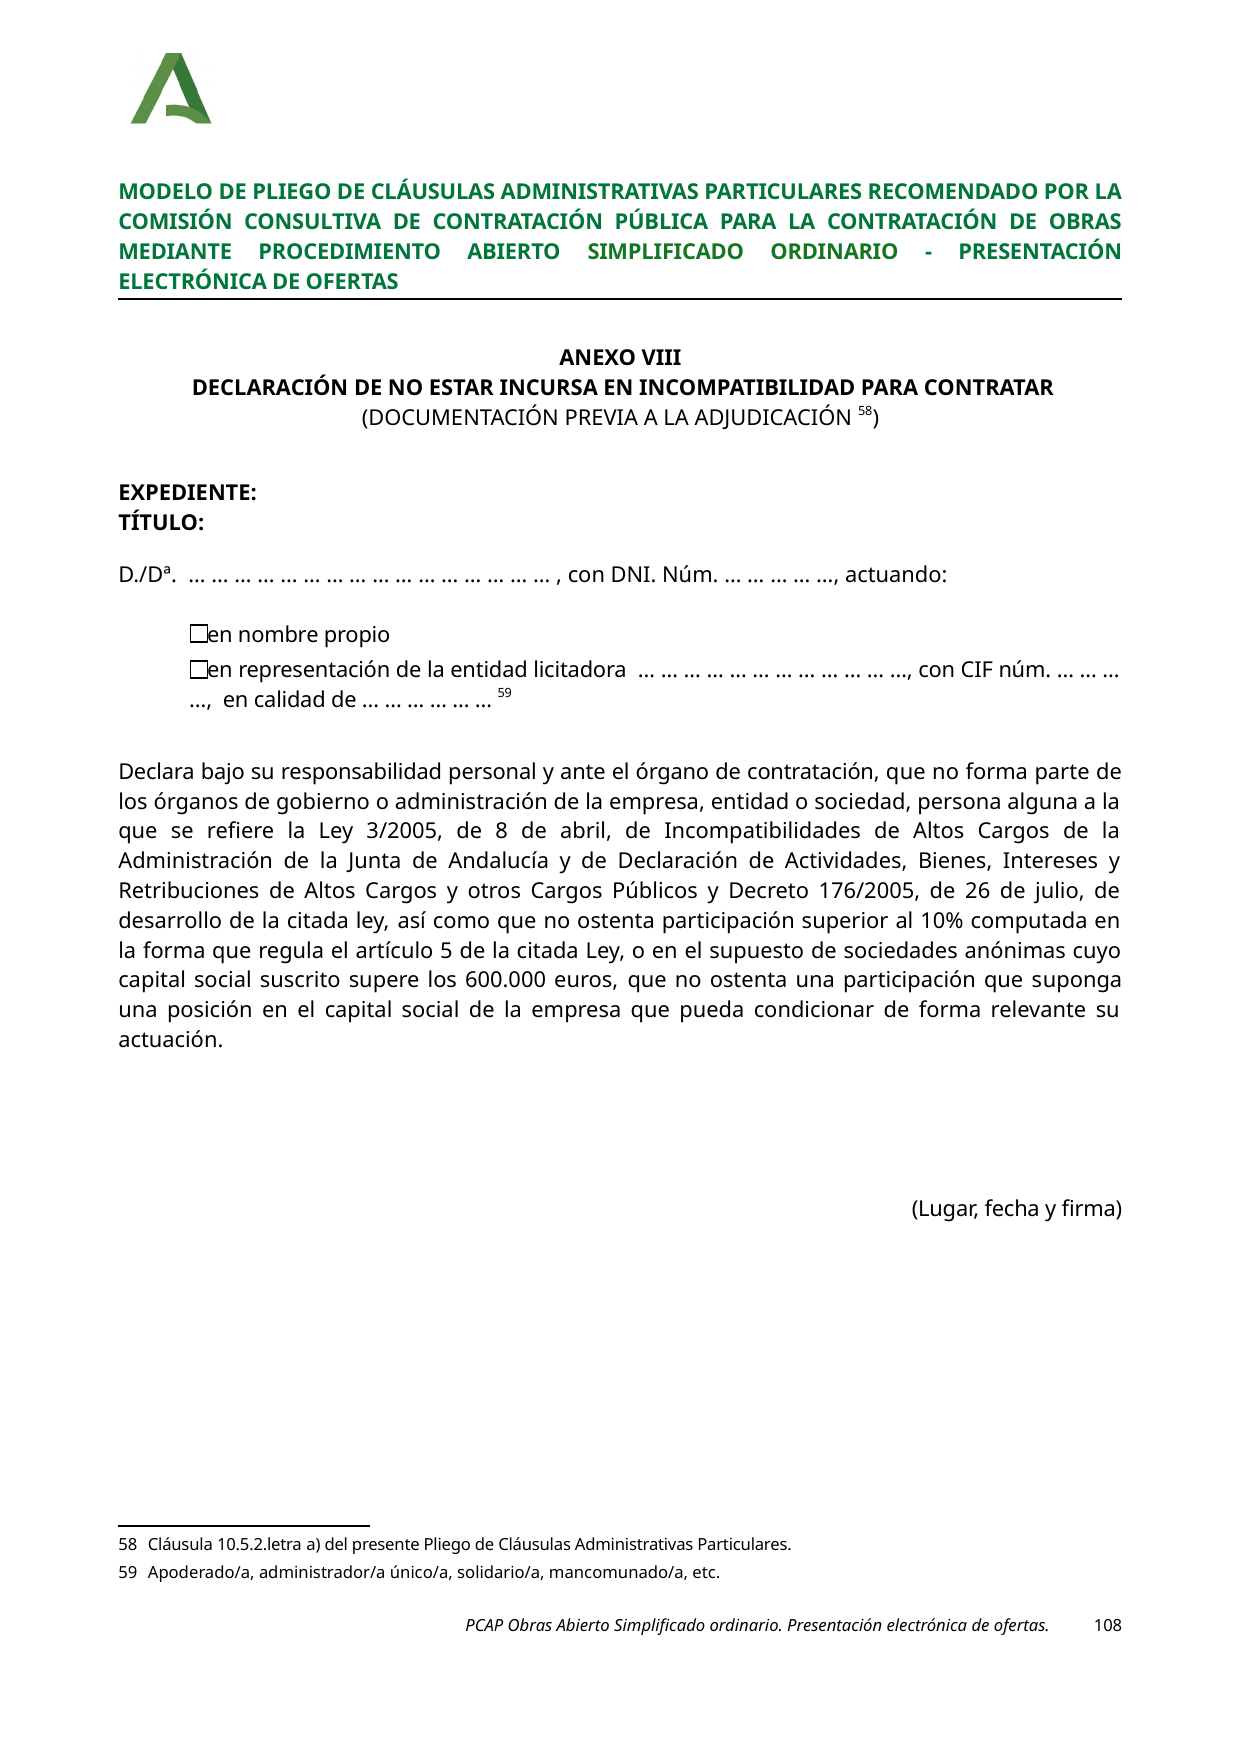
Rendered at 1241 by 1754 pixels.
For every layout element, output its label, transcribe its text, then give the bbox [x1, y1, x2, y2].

text D./Dª. … … … … … … … … … … … … … … … … , con DNI. Núm. … … … … …, actuando: [118, 559, 1122, 589]
text Cláusula 10.5.2.letra a) del presente Pliego de Cláusulas Administrativas Particulares. [118, 1532, 1122, 1555]
text Apoderado/a, administrador/a único/a, solidario/a, mancomunado/a, etc. [118, 1561, 1122, 1584]
text (Lugar, fecha y firma) [118, 1193, 1122, 1223]
picture [127, 48, 216, 128]
text (DOCUMENTACIÓN PREVIA A LA ADJUDICACIÓN ) [118, 402, 1122, 431]
text Declara bajo su responsabilidad personal y ante el órgano de contratación, que no forma parte de los órganos de gobierno o administración de la empresa, entidad o sociedad, persona alguna a la que se refiere la Ley 3/2005, de 8 de abril, de Incompatibilidades de Altos Cargos de la Administración de la Junta de Andalucía y de Declaración de Actividades, Bienes, Intereses y Retribuciones de Altos Cargos y otros Cargos Públicos y Decreto 176/2005, de 26 de julio, de desarrollo de la citada ley, así como que no ostenta participación superior al 10% computada en la forma que regula el artículo 5 de la citada Ley, o en el supuesto de sociedades anónimas cuyo capital social suscrito supere los 600.000 euros, que no ostenta una participación que suponga una posición en el capital social de la empresa que pueda condicionar de forma relevante su actuación. [118, 756, 1122, 1054]
text MODELO DE PLIEGO DE CLÁUSULAS ADMINISTRATIVAS PARTICULARES RECOMENDADO POR LA COMISIÓN CONSULTIVA DE CONTRATACIÓN PÚBLICA PARA LA CONTRATACIÓN DE OBRAS MEDIANTE PROCEDIMIENTO ABIERTO SIMPLIFICADO ORDINARIO - PRESENTACIÓN ELECTRÓNICA DE OFERTAS [118, 176, 1122, 298]
text en nombre propio [189, 619, 1122, 648]
text ANEXO VIII [118, 342, 1122, 372]
text EXPEDIENTE: [118, 477, 1122, 507]
text en representación de la entidad licitadora … … … … … … … … … … … …, con CIF núm. … … … …, en calidad de … … … … … … [189, 654, 1122, 714]
text DECLARACIÓN DE NO ESTAR INCURSA EN INCOMPATIBILIDAD PARA CONTRATAR [118, 372, 1122, 402]
text TÍTULO: [118, 507, 1122, 536]
